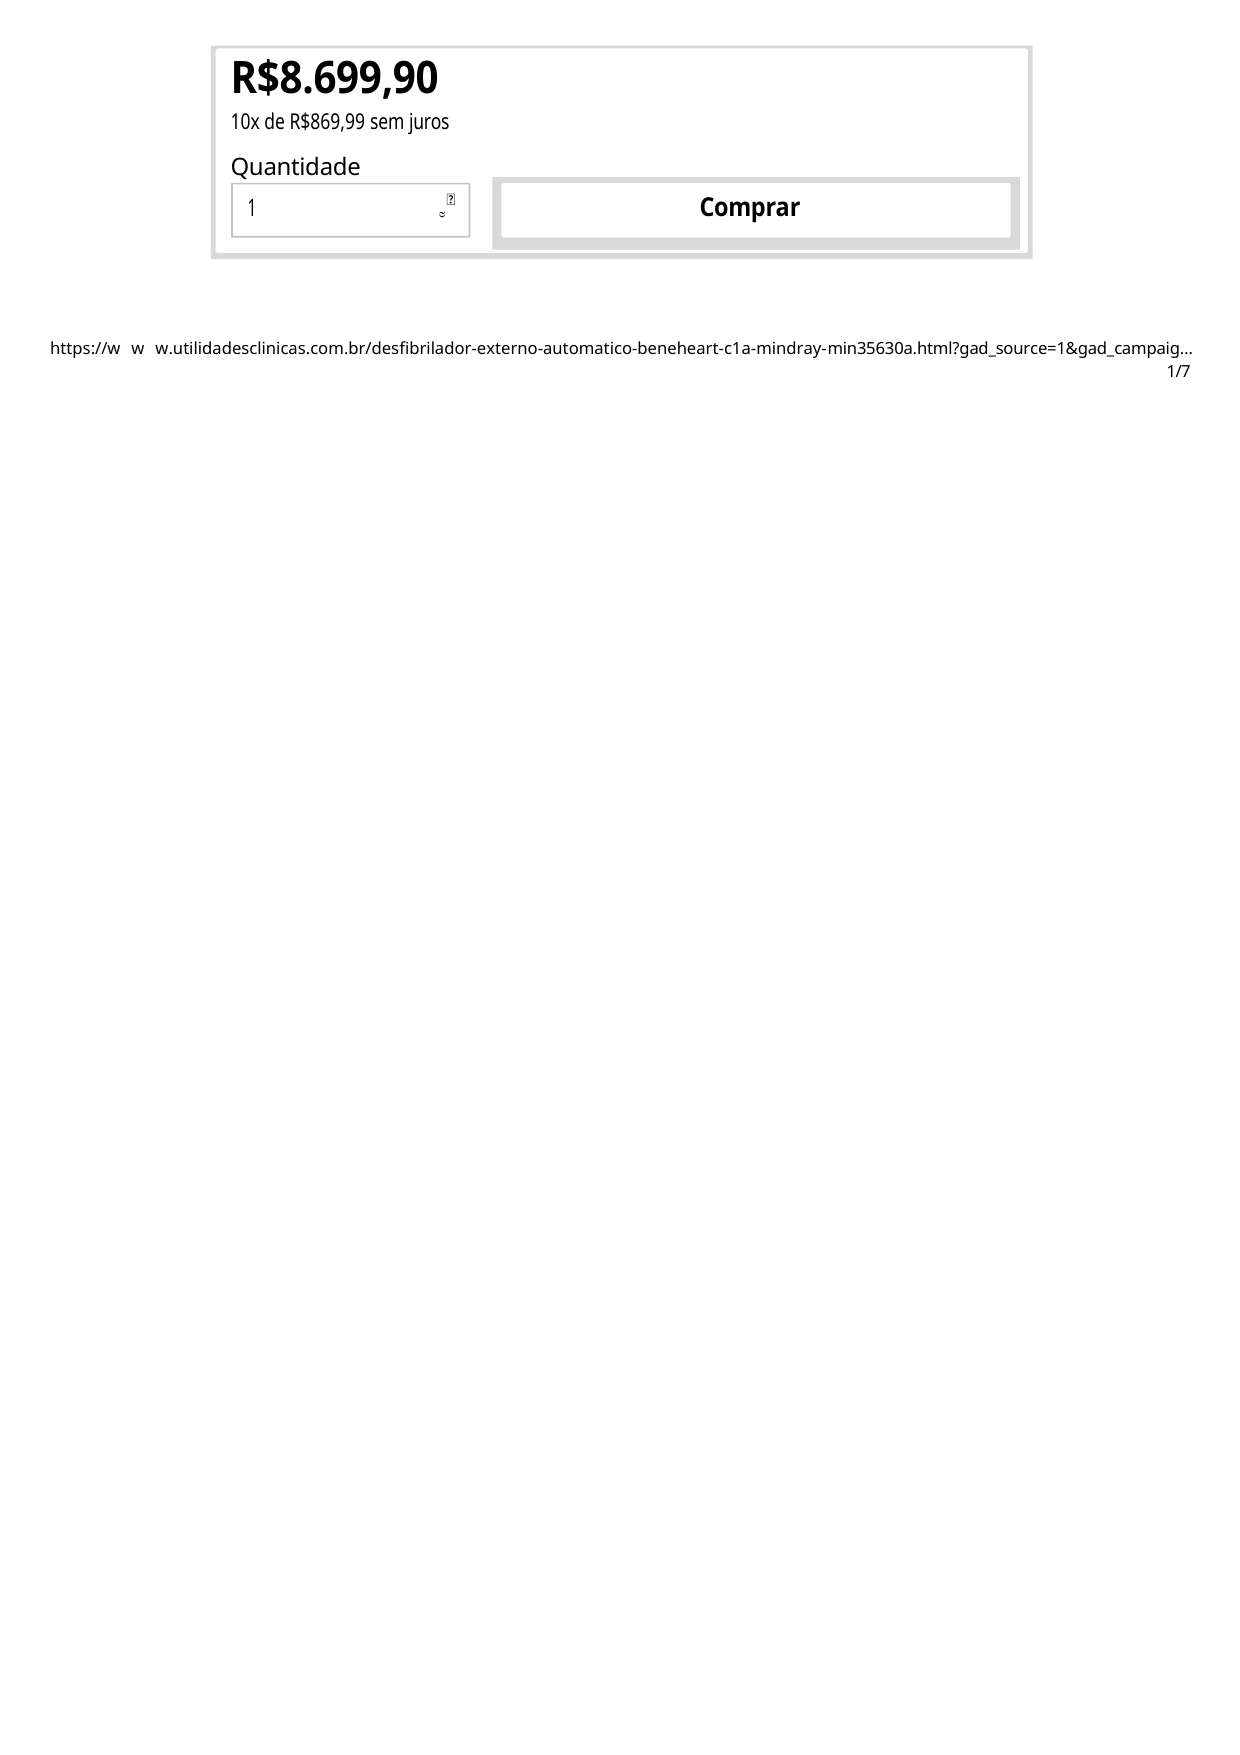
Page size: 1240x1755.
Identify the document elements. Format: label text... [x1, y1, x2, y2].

text https://w w w.utilidadesclinicas.com.br/desfibrilador-externo-automatico-beneheart-c1a-mindray-min35630a.html?gad_source=1&gad_campaig… 1/7 [50, 337, 1195, 382]
